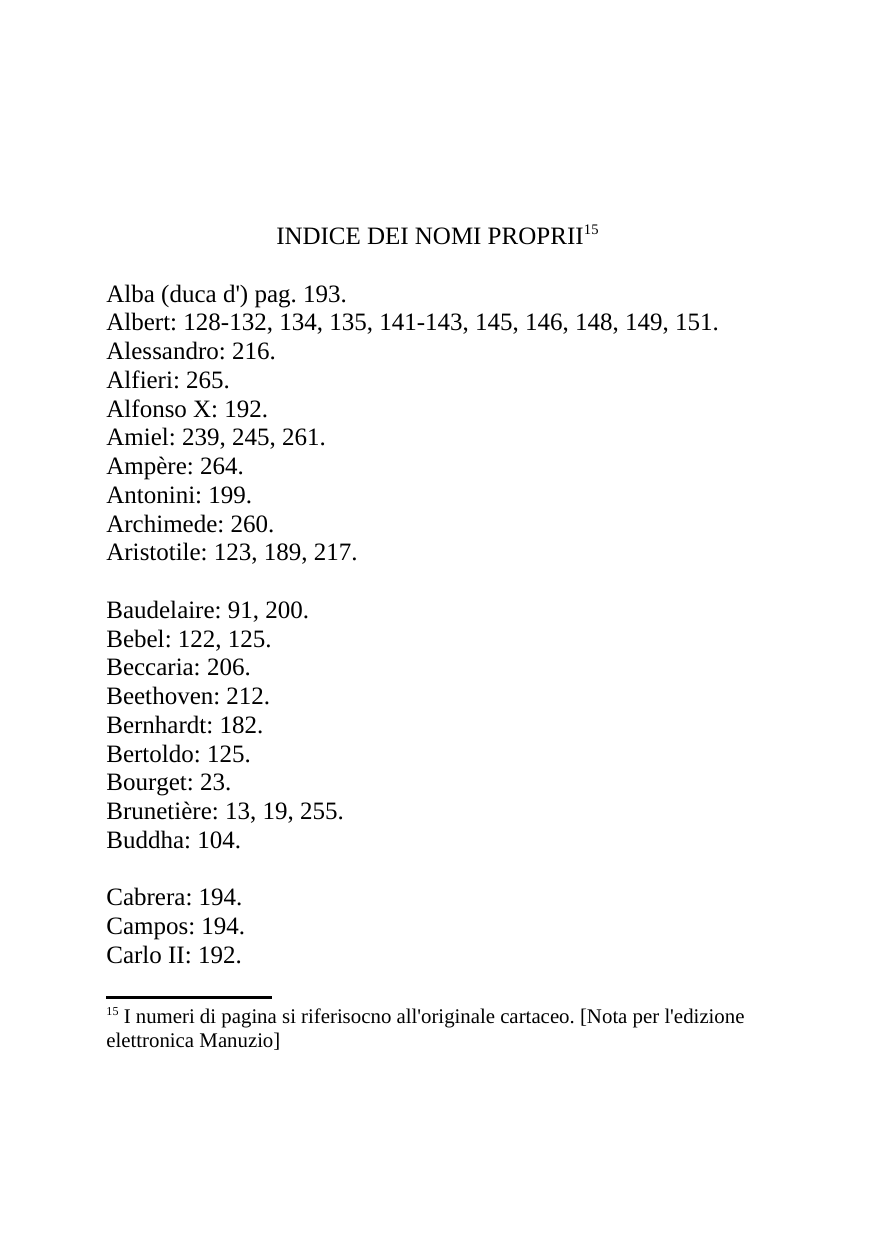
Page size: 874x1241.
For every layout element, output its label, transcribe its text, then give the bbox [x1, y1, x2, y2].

text INDICE DEI NOMI PROPRII [106, 221, 768, 250]
text Aristotile: 123, 189, 217. [106, 537, 768, 566]
text Bernhardt: 182. [106, 710, 768, 739]
text Baudelaire: 91, 200. [106, 595, 768, 624]
text Campos: 194. [106, 911, 768, 940]
text Buddha: 104. [106, 825, 768, 854]
text Bertoldo: 125. [106, 739, 768, 767]
text Alfieri: 265. [106, 365, 768, 394]
text Ampère: 264. [106, 451, 768, 480]
text Antonini: 199. [106, 480, 768, 509]
text I numeri di pagina si riferisocno all'originale cartaceo. [Nota per l'edizione elettronica Manuzio] [106, 1003, 768, 1052]
text Beethoven: 212. [106, 681, 768, 710]
text Alba (duca d') pag. 193. [106, 279, 768, 307]
text Bourget: 23. [106, 767, 768, 796]
text Beccaria: 206. [106, 652, 768, 681]
text Alfonso X: 192. [106, 394, 768, 422]
text Brunetière: 13, 19, 255. [106, 796, 768, 825]
text Cabrera: 194. [106, 882, 768, 911]
text Bebel: 122, 125. [106, 624, 768, 652]
text Archimede: 260. [106, 509, 768, 537]
text Amiel: 239, 245, 261. [106, 422, 768, 451]
text Alessandro: 216. [106, 336, 768, 365]
text Albert: 128-132, 134, 135, 141-143, 145, 146, 148, 149, 151. [106, 307, 768, 336]
text Carlo II: 192. [106, 940, 768, 969]
